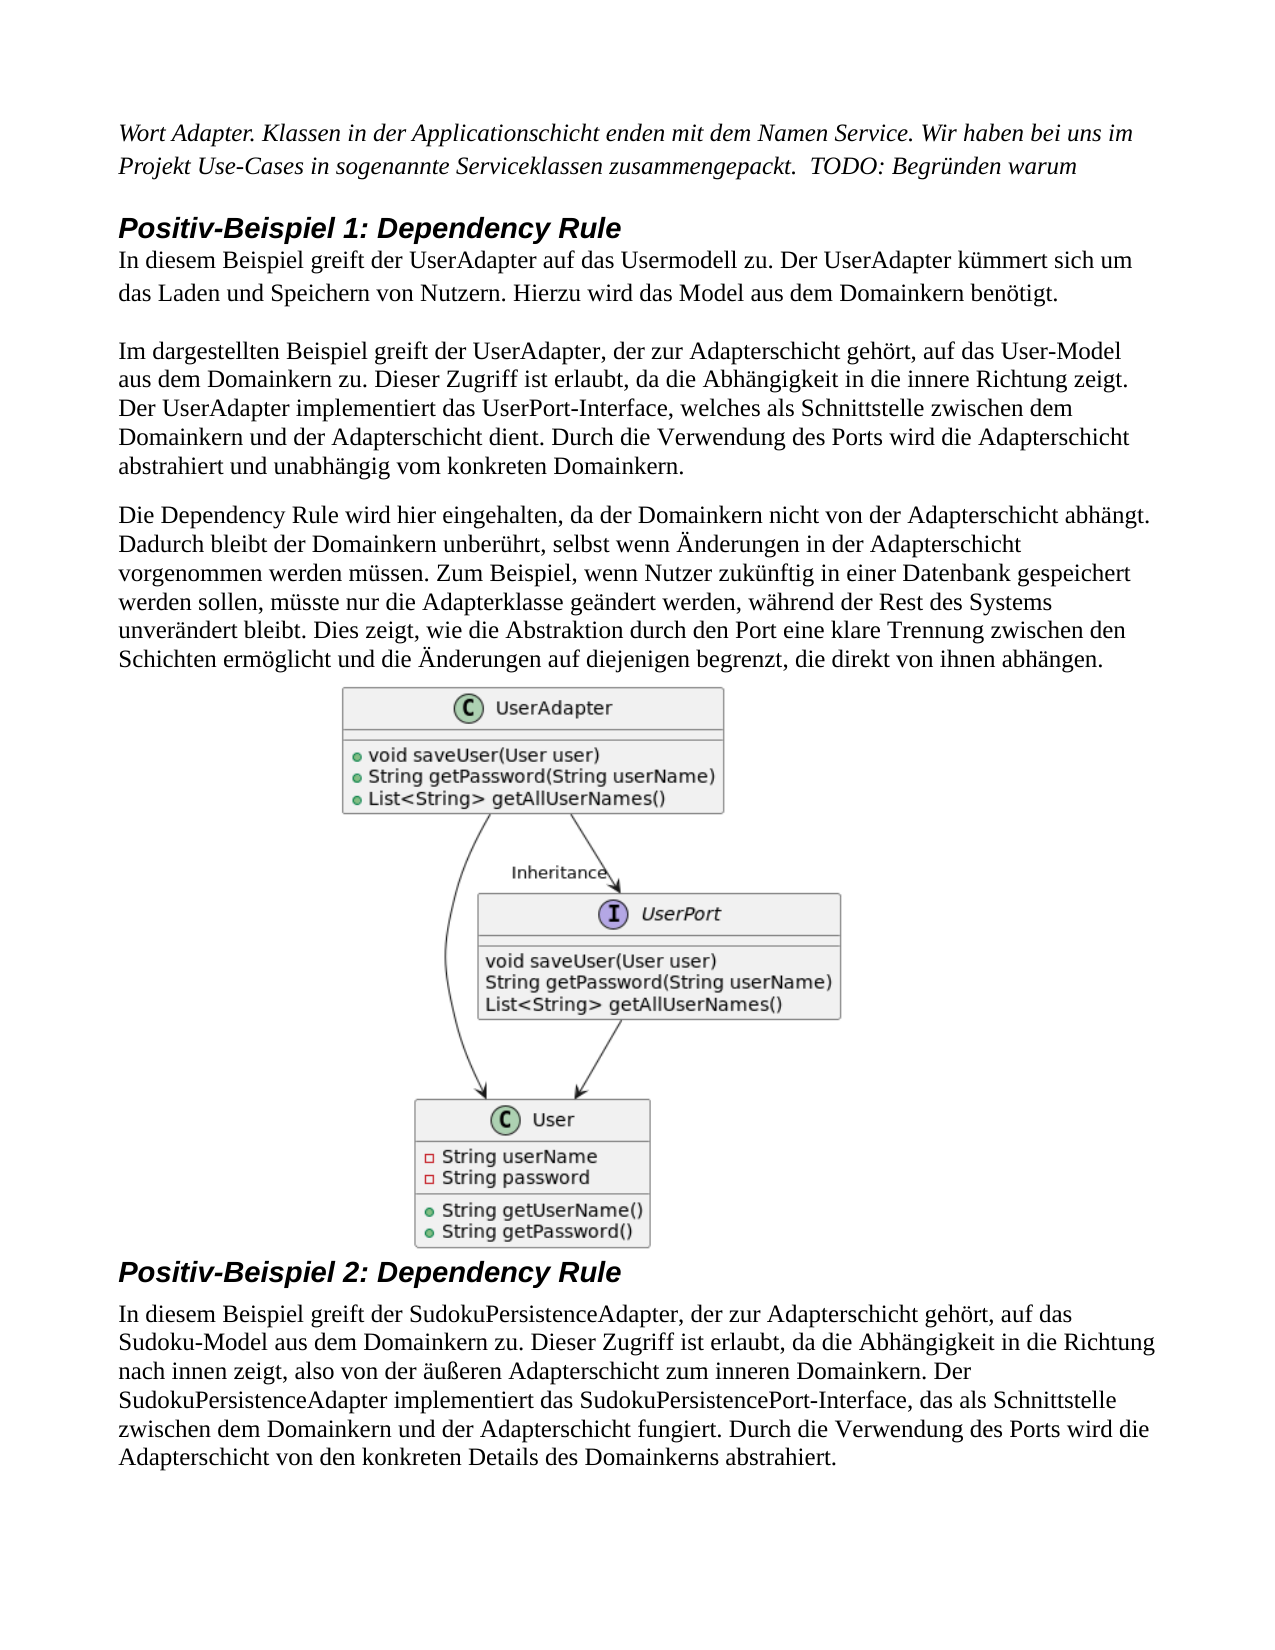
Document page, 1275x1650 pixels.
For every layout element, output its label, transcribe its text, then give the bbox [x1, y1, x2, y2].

text In diesem Beispiel greift der UserAdapter auf das Usermodell zu. Der UserAdapter kümmert sich um das Laden und Speichern von Nutzern. Hierzu wird das Model aus dem Domainkern benötigt. [118, 245, 1157, 307]
text Wort Adapter. Klassen in der Applicationschicht enden mit dem Namen Service. Wir haben bei uns im Projekt Use-Cases in sogenannte Serviceklassen zusammengepackt. TODO: Begründen warum [118, 118, 1157, 180]
subtitle Positiv-Beispiel 1: Dependency Rule [118, 211, 1157, 245]
text Die Dependency Rule wird hier eingehalten, da der Domainkern nicht von der Adapterschicht abhängt. Dadurch bleibt der Domainkern unberührt, selbst wenn Änderungen in der Adapterschicht vorgenommen werden müssen. Zum Beispiel, wenn Nutzer zukünftig in einer Datenbank gespeichert werden sollen, müsste nur die Adapterklasse geändert werden, während der Rest des Systems unverändert bleibt. Dies zeigt, wie die Abstraktion durch den Port eine klare Trennung zwischen den Schichten ermöglicht und die Änderungen auf diejenigen begrenzt, die direkt von ihnen abhängen. [118, 500, 1157, 673]
text Im dargestellten Beispiel greift der UserAdapter, der zur Adapterschicht gehört, auf das User-Model aus dem Domainkern zu. Dieser Zugriff ist erlaubt, da die Abhängigkeit in die innere Richtung zeigt. Der UserAdapter implementiert das UserPort-Interface, welches als Schnittstelle zwischen dem Domainkern und der Adapterschicht dient. Durch die Verwendung des Ports wird die Adapterschicht abstrahiert und unabhängig vom konkreten Domainkern. [118, 336, 1157, 479]
text In diesem Beispiel greift der SudokuPersistenceAdapter, der zur Adapterschicht gehört, auf das Sudoku-Model aus dem Domainkern zu. Dieser Zugriff ist erlaubt, da die Abhängigkeit in die Richtung nach innen zeigt, also von der äußeren Adapterschicht zum inneren Domainkern. Der SudokuPersistenceAdapter implementiert das SudokuPersistencePort-Interface, das als Schnittstelle zwischen dem Domainkern und der Adapterschicht fungiert. Durch die Verwendung des Ports wird die Adapterschicht von den konkreten Details des Domainkerns abstrahiert. [118, 1299, 1157, 1471]
subtitle Positiv-Beispiel 2: Dependency Rule [118, 696, 1157, 1288]
